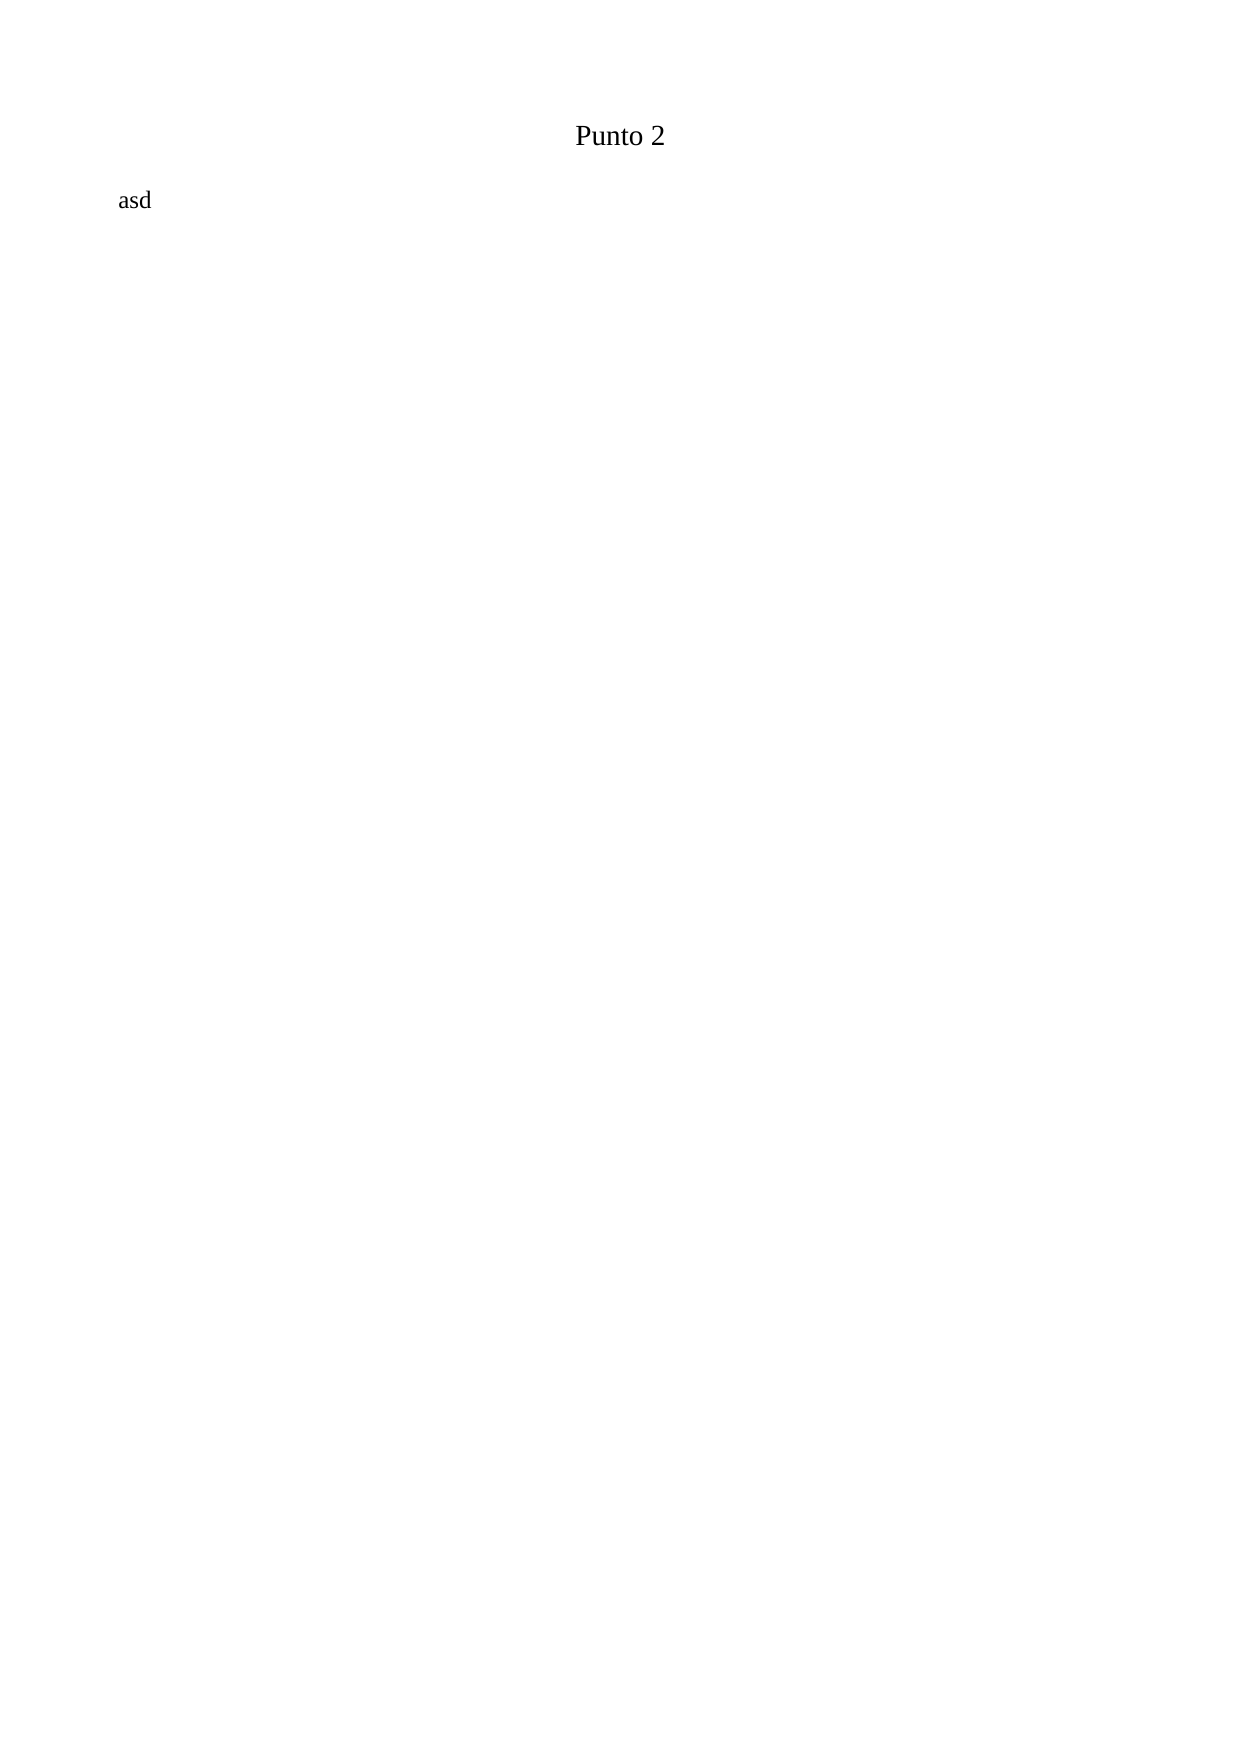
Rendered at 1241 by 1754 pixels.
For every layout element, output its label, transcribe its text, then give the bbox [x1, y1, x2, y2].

text asd [118, 185, 1122, 214]
text Punto 2 [118, 118, 1122, 152]
